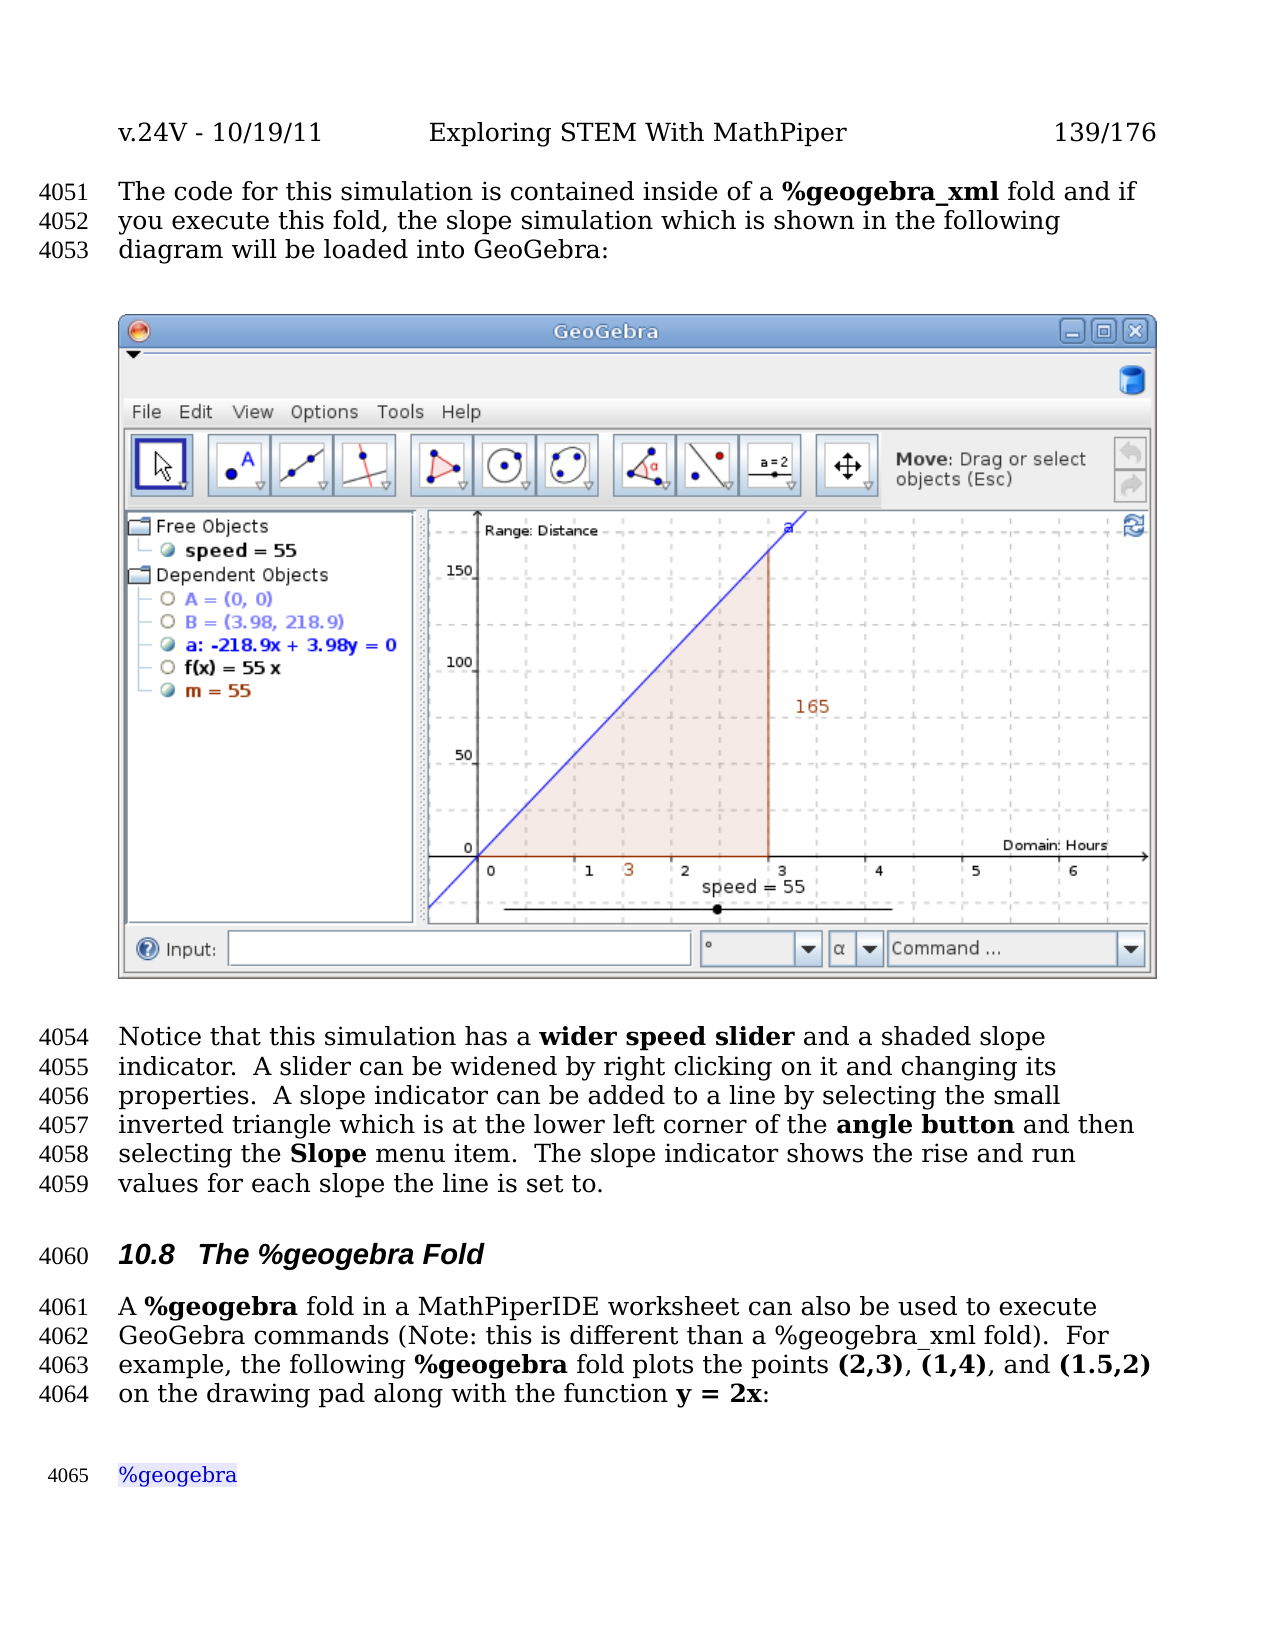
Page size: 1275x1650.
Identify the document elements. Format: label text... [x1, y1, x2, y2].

picture [118, 314, 1157, 979]
subtitle The %geogebra Fold [118, 1237, 1157, 1271]
text The code for this simulation is contained inside of a %geogebra_xml fold and if you execute this fold, the slope simulation which is shown in the following diagram will be loaded into GeoGebra: [118, 177, 1157, 264]
text Notice that this simulation has a wider speed slider and a shaded slope indicator. A slider can be widened by right clicking on it and changing its properties. A slope indicator can be added to a line by selecting the small inverted triangle which is at the lower left corner of the angle button and then selecting the Slope menu item. The slope indicator shows the rise and run values for each slope the line is set to. [118, 1022, 1157, 1198]
text %geogebra [118, 1463, 1157, 1487]
text A %geogebra fold in a MathPiperIDE worksheet can also be used to execute GeoGebra commands (Note: this is different than a %geogebra_xml fold). For example, the following %geogebra fold plots the points (2,3), (1,4), and (1.5,2) on the drawing pad along with the function y = 2x: [118, 1291, 1157, 1409]
